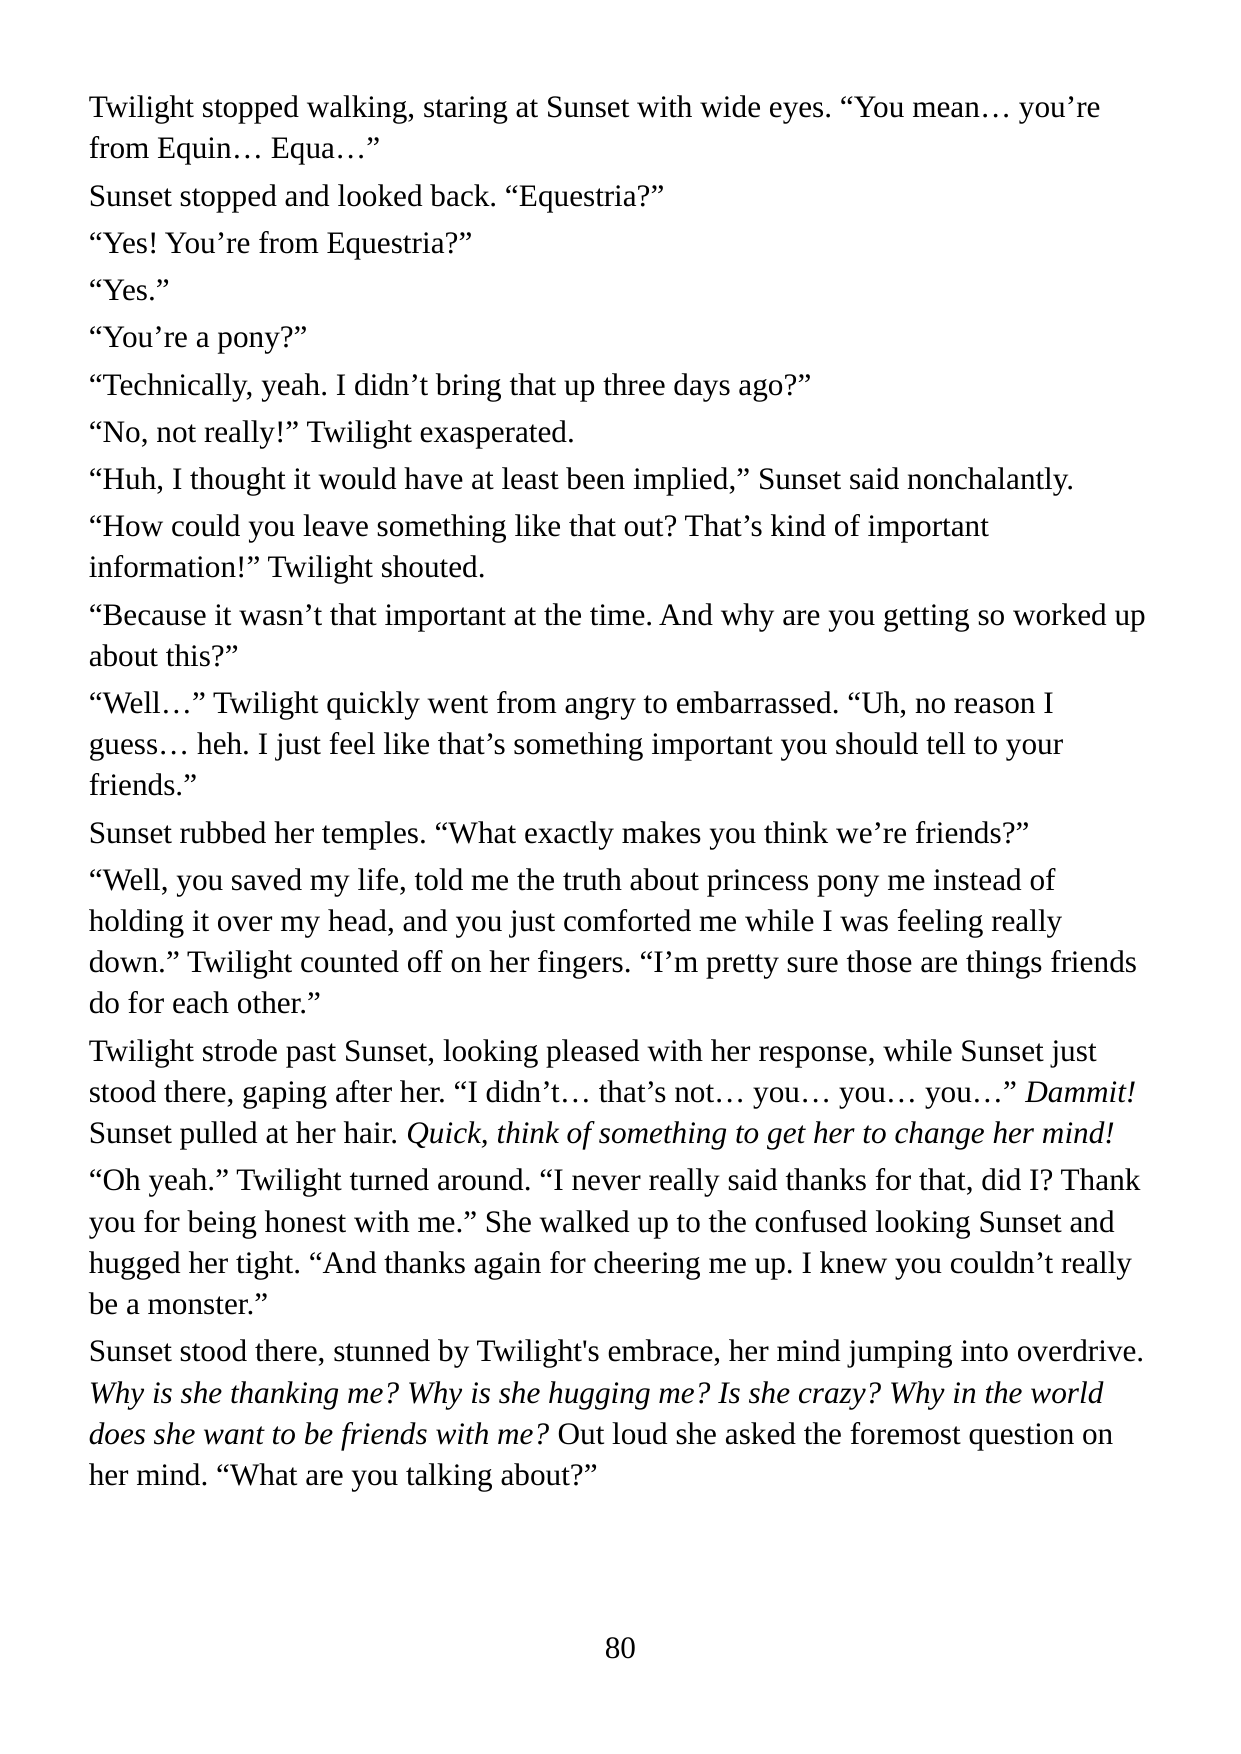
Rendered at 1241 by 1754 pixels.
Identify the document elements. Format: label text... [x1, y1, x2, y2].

text “Huh, I thought it would have at least been implied,” Sunset said nonchalantly. [88, 460, 1152, 496]
text “Because it wasn’t that important at the time. And why are you getting so worked up about this?” [88, 596, 1152, 673]
text “How could you leave something like that out? That’s kind of important information!” Twilight shouted. [88, 507, 1152, 584]
text “You’re a pony?” [88, 318, 1152, 354]
text “Well…” Twilight quickly went from angry to embarrassed. “Uh, no reason I guess… heh. I just feel like that’s something important you should tell to your friends.” [88, 684, 1152, 803]
text “Oh yeah.” Twilight turned around. “I never really said thanks for that, did I? Thank you for being honest with me.” She walked up to the confused looking Sunset and hugged her tight. “And thanks again for cheering me up. I knew you couldn’t really be a monster.” [88, 1162, 1152, 1321]
text “Yes.” [88, 271, 1152, 307]
text “No, not really!” Twilight exasperated. [88, 413, 1152, 449]
text Sunset rubbed her temples. “What exactly makes you think we’re friends?” [88, 814, 1152, 850]
text Sunset stopped and looked back. “Equestria?” [88, 177, 1152, 213]
text Sunset stood there, stunned by Twilight's embrace, her mind jumping into overdrive. Why is she thanking me? Why is she hugging me? Is she crazy? Why in the world does she want to be friends with me? Out loud she asked the foremost question on her mind. “What are you talking about?” [88, 1333, 1152, 1492]
text Twilight strode past Sunset, looking pleased with her response, while Sunset just stood there, gaping after her. “I didn’t… that’s not… you… you… you…” Dammit! Sunset pulled at her hair. Quick, think of something to get her to change her mind! [88, 1032, 1152, 1150]
text “Well, you saved my life, told me the truth about princess pony me instead of holding it over my head, and you just comforted me while I was feeling really down.” Twilight counted off on her fingers. “I’m pretty sure those are things friends do for each other.” [88, 861, 1152, 1021]
text “Technically, yeah. I didn’t bring that up three days ago?” [88, 366, 1152, 402]
text “Yes! You’re from Equestria?” [88, 224, 1152, 260]
text Twilight stopped walking, staring at Sunset with wide eyes. “You mean… you’re from Equin… Equa…” [88, 88, 1152, 166]
